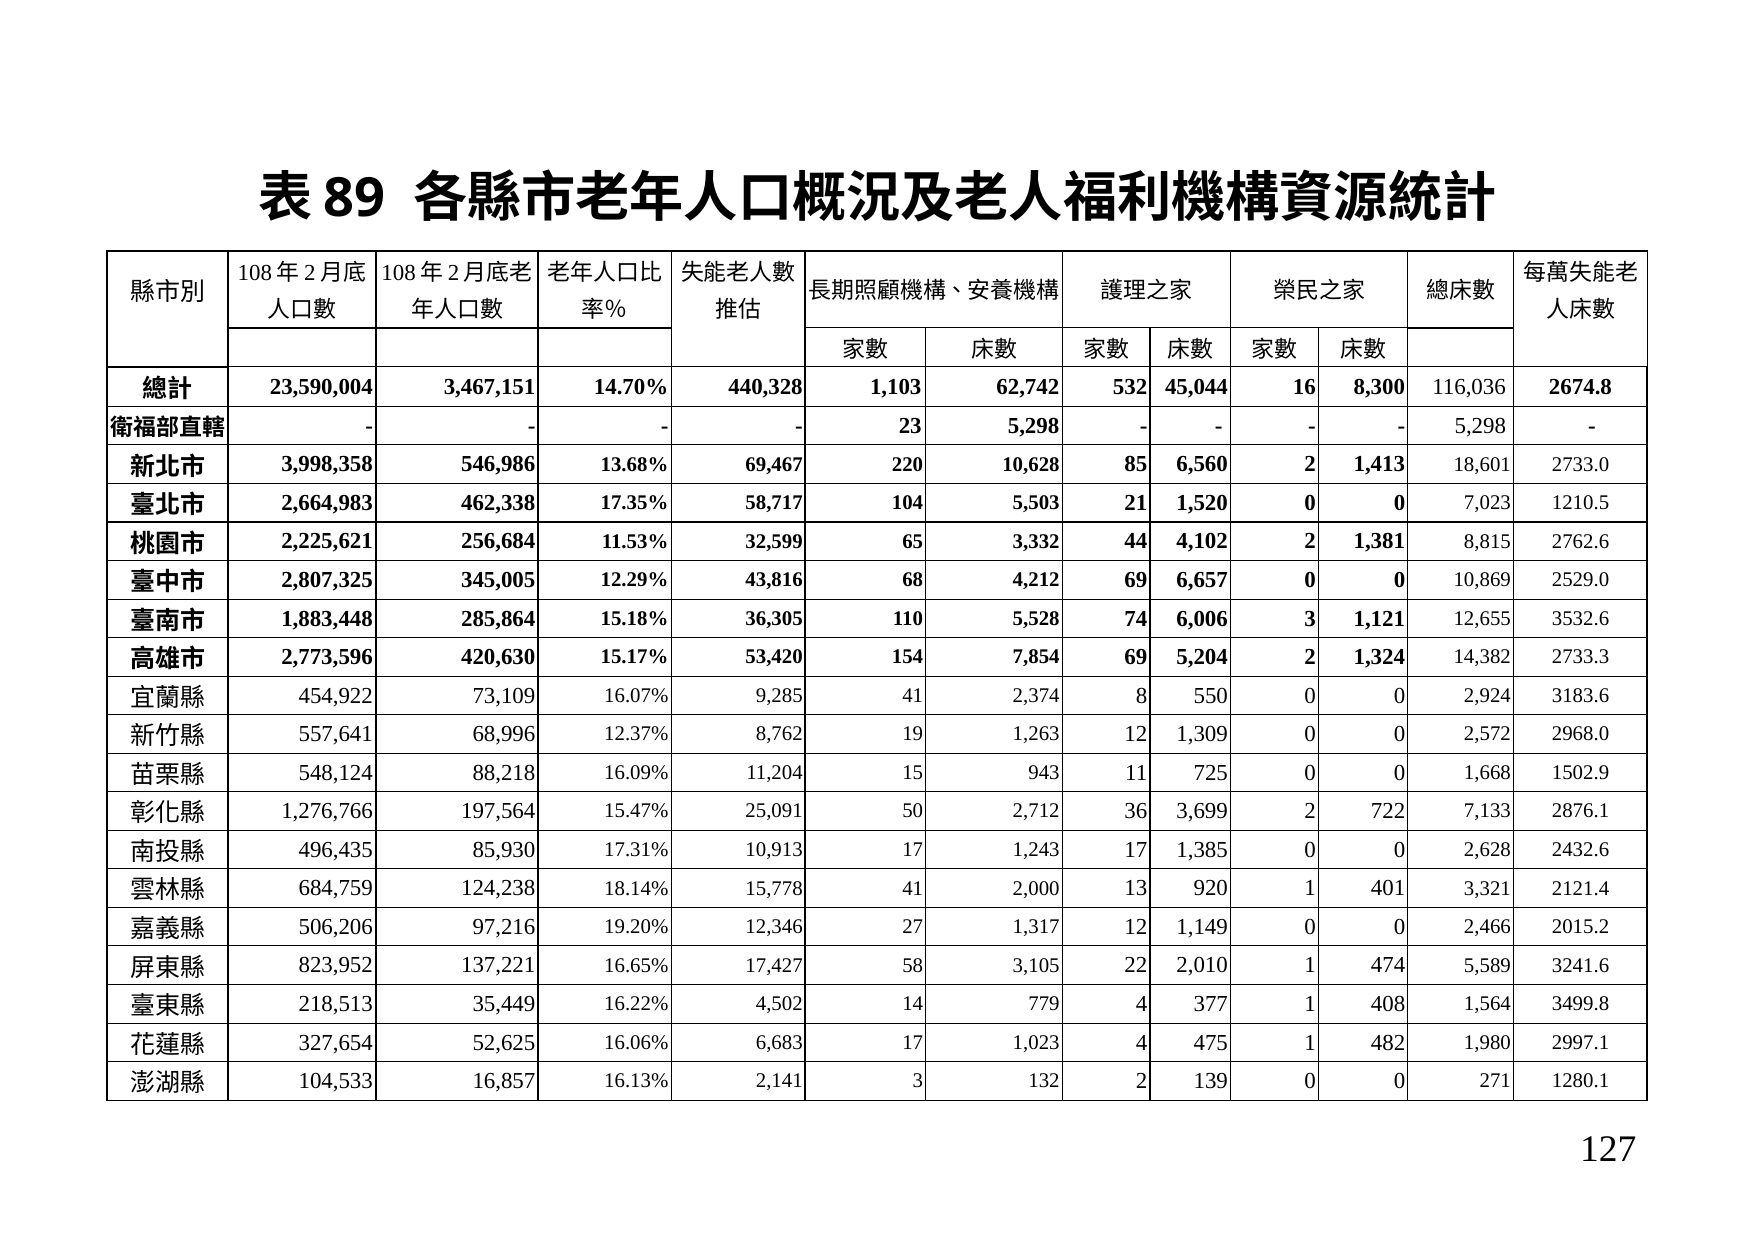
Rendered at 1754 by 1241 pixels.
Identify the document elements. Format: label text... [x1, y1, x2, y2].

table_cell 16.65% [539, 946, 671, 984]
table_cell 35,449 [377, 985, 537, 1022]
table_cell 220 [806, 445, 925, 483]
table_cell 1,883,448 [229, 600, 375, 637]
table_cell - [1151, 407, 1230, 444]
table_cell 45,044 [1151, 367, 1230, 406]
table_cell - [1231, 407, 1318, 444]
table_cell 137,221 [377, 946, 537, 984]
table_cell 5,528 [926, 600, 1062, 637]
table_header 每萬失能老人床數 [1514, 252, 1647, 327]
table_cell 104,533 [229, 1062, 375, 1099]
table_cell 377 [1151, 985, 1230, 1022]
table_cell 衛福部直轄 [108, 407, 227, 444]
table_cell 12 [1063, 715, 1149, 753]
table_cell 548,124 [229, 754, 375, 791]
table_cell 27 [806, 908, 925, 945]
table_cell 41 [806, 677, 925, 714]
table_cell 1,317 [926, 908, 1062, 945]
table_cell 1,121 [1319, 600, 1407, 637]
table_cell - [1063, 407, 1149, 444]
table_cell 197,564 [377, 792, 537, 830]
table_cell - [377, 407, 537, 444]
table_cell 高雄市 [108, 638, 227, 676]
table_cell [377, 329, 537, 366]
table_cell 124,238 [377, 869, 537, 907]
table_cell 2015.2 [1514, 908, 1646, 945]
table_cell 823,952 [229, 946, 375, 984]
table_cell 88,218 [377, 754, 537, 791]
table_cell 總計 [108, 368, 227, 406]
table_cell 15.47% [539, 792, 671, 830]
table_cell 327,654 [229, 1024, 375, 1061]
table_cell 7,023 [1408, 484, 1513, 521]
table_cell 17.35% [539, 484, 671, 521]
table_header 老年人口比率％ [539, 252, 671, 327]
table_cell 0 [1319, 677, 1407, 714]
table_cell 0 [1319, 754, 1407, 791]
table_cell 2 [1063, 1062, 1149, 1099]
table_cell 2,924 [1408, 677, 1513, 714]
table_cell 22 [1063, 946, 1149, 984]
table_cell [229, 329, 375, 366]
table_cell 2432.6 [1514, 831, 1646, 868]
table_cell 69,467 [672, 445, 804, 483]
table_cell 19 [806, 715, 925, 753]
table_cell 宜蘭縣 [108, 677, 227, 714]
table_cell 2,572 [1408, 715, 1513, 753]
table_cell 2,010 [1151, 946, 1230, 984]
table_cell 16.13% [539, 1062, 671, 1099]
table_cell 2 [1231, 638, 1318, 676]
table_cell 15.17% [539, 638, 671, 676]
table_cell 8,815 [1408, 523, 1513, 560]
table_cell 104 [806, 484, 925, 521]
table_cell 0 [1319, 1062, 1407, 1099]
table_cell 18.14% [539, 869, 671, 907]
table_cell 546,986 [377, 445, 537, 483]
table_cell 2,773,596 [229, 638, 375, 676]
table_cell 2876.1 [1514, 792, 1646, 830]
table_cell 65 [806, 523, 925, 560]
table_cell [672, 327, 804, 366]
table_cell 139 [1151, 1062, 1230, 1099]
table_cell 21 [1063, 484, 1149, 521]
table_cell 44 [1063, 523, 1149, 560]
table_cell 15.18% [539, 600, 671, 637]
table_cell 2 [1231, 523, 1318, 560]
table_cell 85 [1063, 445, 1149, 483]
table_cell 5,298 [926, 407, 1062, 444]
table_cell 116,036 [1408, 367, 1513, 406]
table_cell 36 [1063, 792, 1149, 830]
table_cell 新北市 [108, 445, 227, 483]
table_cell 2,000 [926, 869, 1062, 907]
table_cell 4 [1063, 985, 1149, 1022]
table_header 失能老人數推估 [672, 252, 804, 327]
table_cell - [229, 407, 375, 444]
table_cell 58,717 [672, 484, 804, 521]
table_cell 彰化縣 [108, 792, 227, 830]
table_cell 2968.0 [1514, 715, 1646, 753]
table_header 長期照顧機構、安養機構 [806, 252, 1062, 327]
table_cell 5,589 [1408, 946, 1513, 984]
table_cell 32,599 [672, 523, 804, 560]
table_cell 2,225,621 [229, 523, 375, 560]
table_cell 52,625 [377, 1024, 537, 1061]
table_cell 10,913 [672, 831, 804, 868]
table_header 108年2月底老年人口數 [377, 252, 537, 327]
table_cell 285,864 [377, 600, 537, 637]
table_cell - [672, 407, 804, 444]
table_cell 41 [806, 869, 925, 907]
table_cell 0 [1231, 715, 1318, 753]
table_cell 1 [1231, 1024, 1318, 1061]
table_cell 1,381 [1319, 523, 1407, 560]
table_cell 3,699 [1151, 792, 1230, 830]
table_cell 臺南市 [108, 600, 227, 637]
table_cell 2,712 [926, 792, 1062, 830]
table_cell 0 [1319, 908, 1407, 945]
table_cell 943 [926, 754, 1062, 791]
table_cell 2733.3 [1514, 638, 1646, 676]
table_cell 1,324 [1319, 638, 1407, 676]
table_cell 2,466 [1408, 908, 1513, 945]
table_cell 2 [1231, 445, 1318, 483]
table_cell 0 [1231, 561, 1318, 598]
table_cell 1,023 [926, 1024, 1062, 1061]
table_cell 920 [1151, 869, 1230, 907]
table_cell 5,298 [1408, 407, 1513, 444]
table_cell 3,105 [926, 946, 1062, 984]
table_cell 132 [926, 1062, 1062, 1099]
table_cell 6,657 [1151, 561, 1230, 598]
table_cell 725 [1151, 754, 1230, 791]
table_header 總床數 [1408, 252, 1513, 327]
table_cell 16 [1231, 367, 1318, 406]
table_cell 62,742 [926, 367, 1062, 406]
table_cell - [1319, 407, 1407, 444]
table_cell 16.22% [539, 985, 671, 1022]
table_cell 2529.0 [1514, 561, 1646, 598]
table_cell 1502.9 [1514, 754, 1646, 791]
table_cell 3183.6 [1514, 677, 1646, 714]
table_cell 2,664,983 [229, 484, 375, 521]
table_cell 11 [1063, 754, 1149, 791]
table_cell 1,385 [1151, 831, 1230, 868]
table_cell 3499.8 [1514, 985, 1646, 1022]
table_cell 1210.5 [1514, 484, 1646, 521]
table_cell 0 [1319, 831, 1407, 868]
table_cell 2674.8 [1514, 367, 1646, 406]
table_cell 2,807,325 [229, 561, 375, 598]
table_cell 5,204 [1151, 638, 1230, 676]
table_cell 16.09% [539, 754, 671, 791]
table_cell 苗栗縣 [108, 754, 227, 791]
table_cell 68,996 [377, 715, 537, 753]
table_cell 家數 [806, 328, 925, 366]
table_cell 154 [806, 638, 925, 676]
table_cell 0 [1319, 715, 1407, 753]
table_cell 12.29% [539, 561, 671, 598]
table_cell 496,435 [229, 831, 375, 868]
table_cell 684,759 [229, 869, 375, 907]
table_cell 10,869 [1408, 561, 1513, 598]
table_cell 440,328 [672, 367, 804, 406]
table_cell 嘉義縣 [108, 908, 227, 945]
table_cell 南投縣 [108, 831, 227, 868]
table_cell 97,216 [377, 908, 537, 945]
table_cell 2121.4 [1514, 869, 1646, 907]
table_cell 23 [806, 407, 925, 444]
table_cell 屏東縣 [108, 946, 227, 984]
table_cell 3,998,358 [229, 445, 375, 483]
table_cell 110 [806, 600, 925, 637]
table_cell 澎湖縣 [108, 1062, 227, 1099]
table_header 縣市別 [108, 252, 227, 327]
table_cell 3,321 [1408, 869, 1513, 907]
table_cell 12,346 [672, 908, 804, 945]
table_cell 74 [1063, 600, 1149, 637]
table_cell 271 [1408, 1062, 1513, 1099]
table_cell 5,503 [926, 484, 1062, 521]
table_cell [539, 329, 671, 366]
table_cell 557,641 [229, 715, 375, 753]
table_cell 23,590,004 [229, 367, 375, 406]
table_cell 85,930 [377, 831, 537, 868]
table_cell 雲林縣 [108, 869, 227, 907]
table_cell 408 [1319, 985, 1407, 1022]
table_cell 16.06% [539, 1024, 671, 1061]
table_cell 68 [806, 561, 925, 598]
table_cell 532 [1063, 367, 1149, 406]
table_cell 1,103 [806, 367, 925, 406]
table_cell 臺中市 [108, 561, 227, 598]
table_cell 2,628 [1408, 831, 1513, 868]
table_cell 506,206 [229, 908, 375, 945]
table_cell 43,816 [672, 561, 804, 598]
table_cell 256,684 [377, 523, 537, 560]
table_cell 2997.1 [1514, 1024, 1646, 1061]
table_cell 1 [1231, 985, 1318, 1022]
table_cell [1514, 327, 1647, 366]
table_cell 17 [1063, 831, 1149, 868]
table_cell 0 [1319, 484, 1407, 521]
table_cell 8,300 [1319, 367, 1407, 406]
table_cell 1,413 [1319, 445, 1407, 483]
table_cell 16,857 [377, 1062, 537, 1099]
table_cell 13 [1063, 869, 1149, 907]
table_cell - [539, 407, 671, 444]
table_cell 3,332 [926, 523, 1062, 560]
table_cell 550 [1151, 677, 1230, 714]
table_cell 臺北市 [108, 484, 227, 521]
table_cell 18,601 [1408, 445, 1513, 483]
table_cell 17 [806, 1024, 925, 1061]
table_cell 床數 [926, 328, 1062, 366]
table_cell - [1514, 407, 1646, 444]
table_cell 3 [1231, 600, 1318, 637]
table_cell 462,338 [377, 484, 537, 521]
table_cell 6,560 [1151, 445, 1230, 483]
table_cell 12,655 [1408, 600, 1513, 637]
table_cell 50 [806, 792, 925, 830]
table_cell 6,006 [1151, 600, 1230, 637]
table_cell 19.20% [539, 908, 671, 945]
table_cell 1,668 [1408, 754, 1513, 791]
table_cell 1,980 [1408, 1024, 1513, 1061]
table_cell 779 [926, 985, 1062, 1022]
table_cell 15,778 [672, 869, 804, 907]
table_cell 7,854 [926, 638, 1062, 676]
table_cell 8,762 [672, 715, 804, 753]
table_cell 0 [1231, 484, 1318, 521]
table_cell 482 [1319, 1024, 1407, 1061]
table_cell 722 [1319, 792, 1407, 830]
table_cell [108, 327, 227, 366]
table_cell 36,305 [672, 600, 804, 637]
table_cell 53,420 [672, 638, 804, 676]
table_cell 69 [1063, 561, 1149, 598]
table_cell 345,005 [377, 561, 537, 598]
table_cell 4,102 [1151, 523, 1230, 560]
table_cell 2 [1231, 792, 1318, 830]
table_cell 218,513 [229, 985, 375, 1022]
table_cell 4,502 [672, 985, 804, 1022]
table_cell 3532.6 [1514, 600, 1646, 637]
table_cell 1 [1231, 946, 1318, 984]
table_cell 420,630 [377, 638, 537, 676]
table_cell 401 [1319, 869, 1407, 907]
table_cell 1,309 [1151, 715, 1230, 753]
table_header 榮民之家 [1231, 252, 1407, 327]
table_cell 1,564 [1408, 985, 1513, 1022]
table_cell 73,109 [377, 677, 537, 714]
table_cell 2762.6 [1514, 523, 1646, 560]
table_cell 1,276,766 [229, 792, 375, 830]
table_cell 69 [1063, 638, 1149, 676]
table_cell 12 [1063, 908, 1149, 945]
table_cell 2,374 [926, 677, 1062, 714]
table_cell 0 [1231, 831, 1318, 868]
table_cell 床數 [1319, 328, 1407, 366]
table_cell 花蓮縣 [108, 1024, 227, 1061]
table_cell 7,133 [1408, 792, 1513, 830]
table_cell 1,149 [1151, 908, 1230, 945]
table_cell 8 [1063, 677, 1149, 714]
table_header 護理之家 [1063, 252, 1230, 327]
table_cell 臺東縣 [108, 985, 227, 1022]
table_cell 1,520 [1151, 484, 1230, 521]
table_cell 25,091 [672, 792, 804, 830]
table_cell 3241.6 [1514, 946, 1646, 984]
table_cell 12.37% [539, 715, 671, 753]
subtitle 表89 各縣市老年人口概況及老人福利機構資源統計 [118, 137, 1636, 249]
table_cell 16.07% [539, 677, 671, 714]
table_cell 14.70% [539, 367, 671, 406]
table_cell 0 [1231, 1062, 1318, 1099]
table_cell 0 [1231, 677, 1318, 714]
table_cell 475 [1151, 1024, 1230, 1061]
table_cell 14 [806, 985, 925, 1022]
table_header 108年2月底人口數 [229, 252, 375, 327]
table_cell 10,628 [926, 445, 1062, 483]
table_cell 4 [1063, 1024, 1149, 1061]
table_cell 474 [1319, 946, 1407, 984]
table_cell 17,427 [672, 946, 804, 984]
table_cell 11.53% [539, 523, 671, 560]
table_cell 58 [806, 946, 925, 984]
table_cell 17 [806, 831, 925, 868]
table_cell [1408, 329, 1513, 366]
table_cell 6,683 [672, 1024, 804, 1061]
table_cell 3 [806, 1062, 925, 1099]
table_cell 1280.1 [1514, 1062, 1646, 1099]
table_cell 4,212 [926, 561, 1062, 598]
table_cell 床數 [1151, 328, 1230, 366]
table_cell 0 [1319, 561, 1407, 598]
table_cell 桃園市 [108, 523, 227, 560]
table_cell 0 [1231, 754, 1318, 791]
table_cell 2,141 [672, 1062, 804, 1099]
table_cell 0 [1231, 908, 1318, 945]
table_cell 1,243 [926, 831, 1062, 868]
table_cell 14,382 [1408, 638, 1513, 676]
table_cell 454,922 [229, 677, 375, 714]
table_cell 11,204 [672, 754, 804, 791]
table_cell 2733.0 [1514, 445, 1646, 483]
table_cell 17.31% [539, 831, 671, 868]
table_cell 新竹縣 [108, 715, 227, 753]
table_cell 家數 [1231, 328, 1318, 366]
table_cell 9,285 [672, 677, 804, 714]
table_cell 13.68% [539, 445, 671, 483]
table_cell 15 [806, 754, 925, 791]
table_cell 3,467,151 [377, 367, 537, 406]
table_cell 家數 [1063, 328, 1149, 366]
table_cell 1 [1231, 869, 1318, 907]
table_cell 1,263 [926, 715, 1062, 753]
